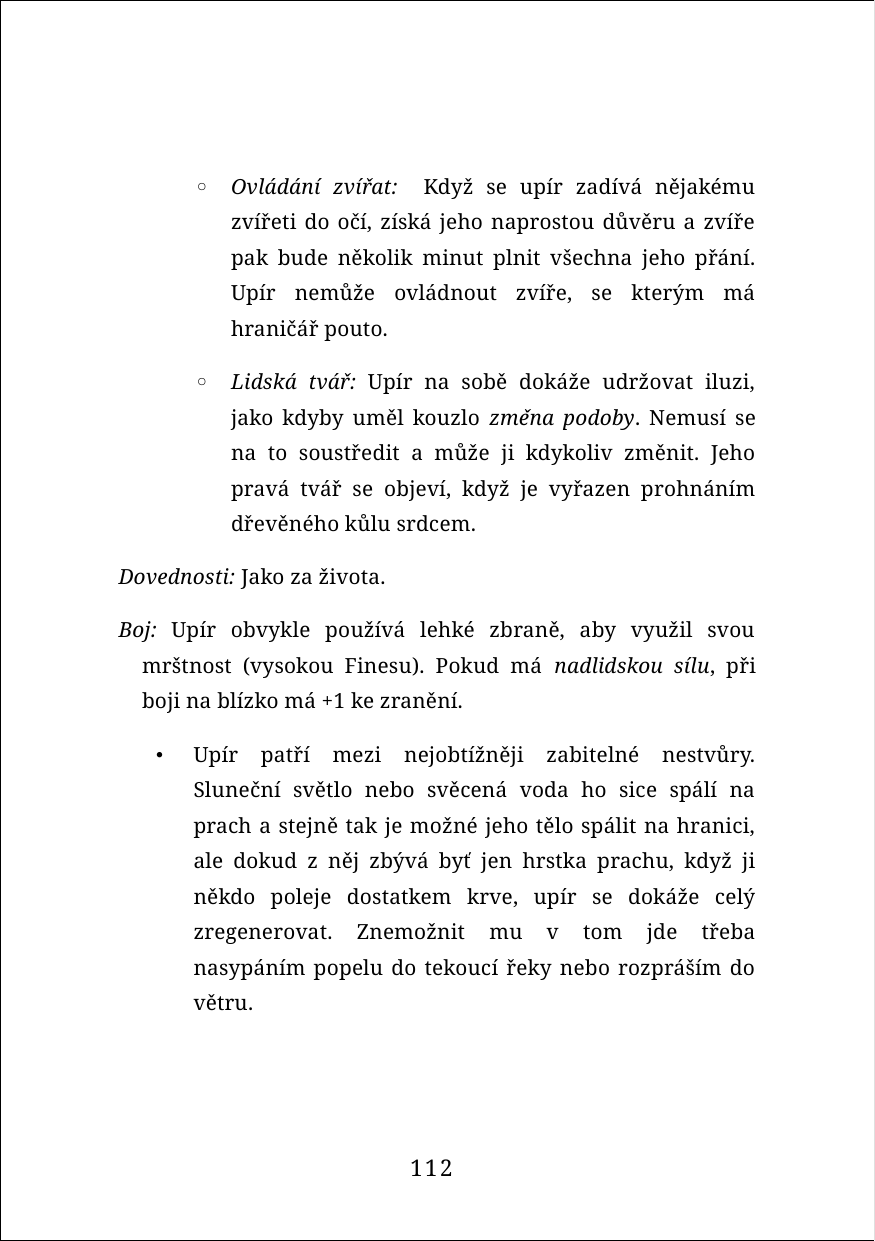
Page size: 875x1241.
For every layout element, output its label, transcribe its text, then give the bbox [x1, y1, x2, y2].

text Dovednosti: Jako za života. [118, 562, 756, 591]
list Upír patří mezi nejobtížněji zabitelné nestvůry. Sluneční světlo nebo svěcená voda ho sice spálí na prach a stejně tak je možné jeho tělo spálit na hranici, ale dokud z něj zbývá byť jen hrstka prachu, když ji někdo poleje dostatkem krve, upír se dokáže celý zregenerovat. Znemožnit mu v tom jde třeba nasypáním popelu do tekoucí řeky nebo rozpráším do větru. [156, 740, 756, 1017]
list Ovládání zvířat: Když se upír zadívá nějakému zvířeti do očí, získá jeho naprostou důvěru a zvíře pak bude několik minut plnit všechna jeho přání. Upír nemůže ovládnout zvíře, se kterým má hraničář pouto. [193, 172, 756, 342]
text Boj: Upír obvykle používá lehké zbraně, aby využil svou mrštnost (vysokou Finesu). Pokud má nadlidskou sílu, při boji na blízko má +1 ke zranění. [118, 616, 756, 715]
list Lidská tvář: Upír na sobě dokáže udržovat iluzi, jako kdyby uměl kouzlo změna podoby. Nemusí se na to soustředit a může ji kdykoliv změnit. Jeho pravá tvář se objeví, když je vyřazen prohnáním dřevěného kůlu srdcem. [193, 367, 756, 538]
